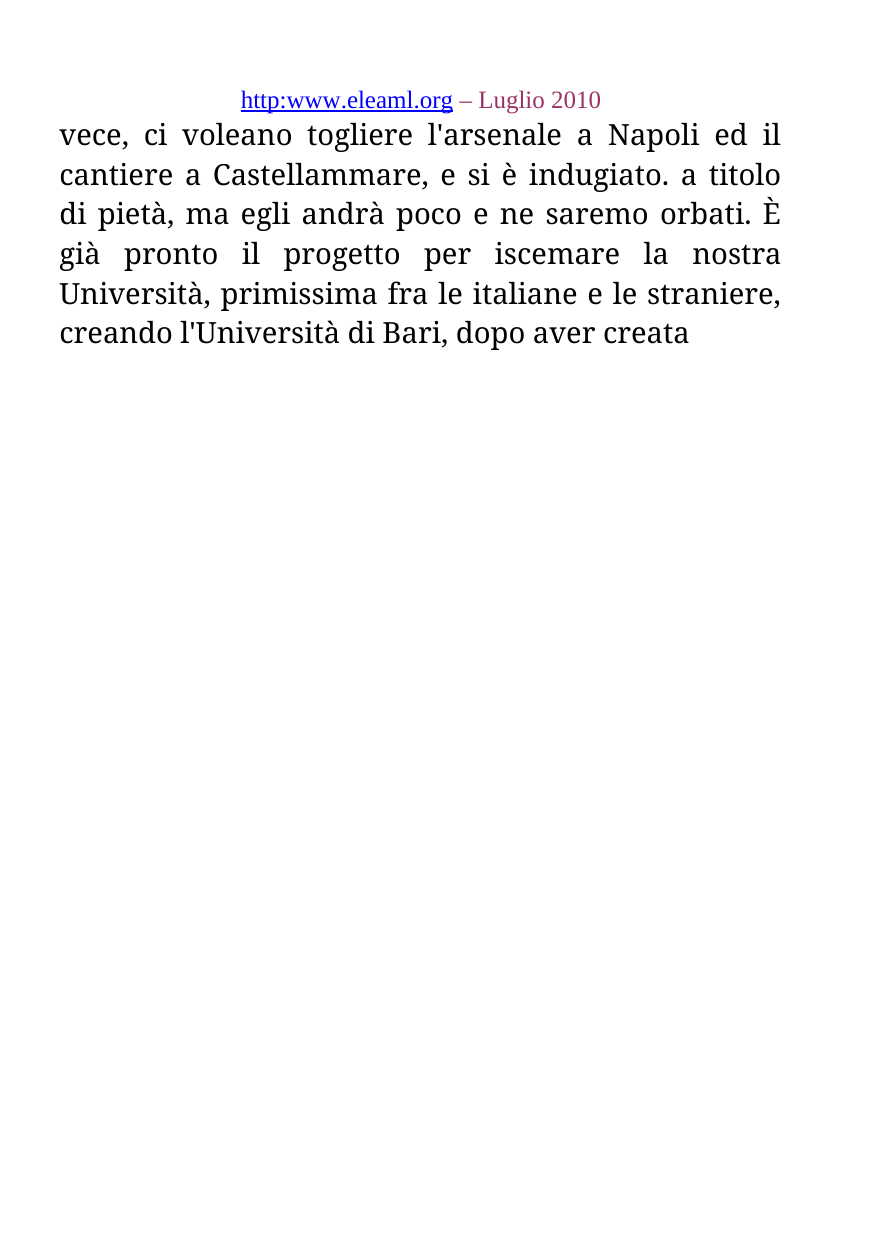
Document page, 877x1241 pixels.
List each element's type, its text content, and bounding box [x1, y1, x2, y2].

text vece, ci voleano togliere l'arsenale a Napoli ed il cantiere a Castellammare, e si è indugiato. a titolo di pietà, ma egli andrà poco e ne saremo orbati. È già pronto il progetto per iscemare la nostra Università, primissima fra le italiane e le straniere, creando l'Università di Bari, dopo aver creata [59, 114, 782, 352]
